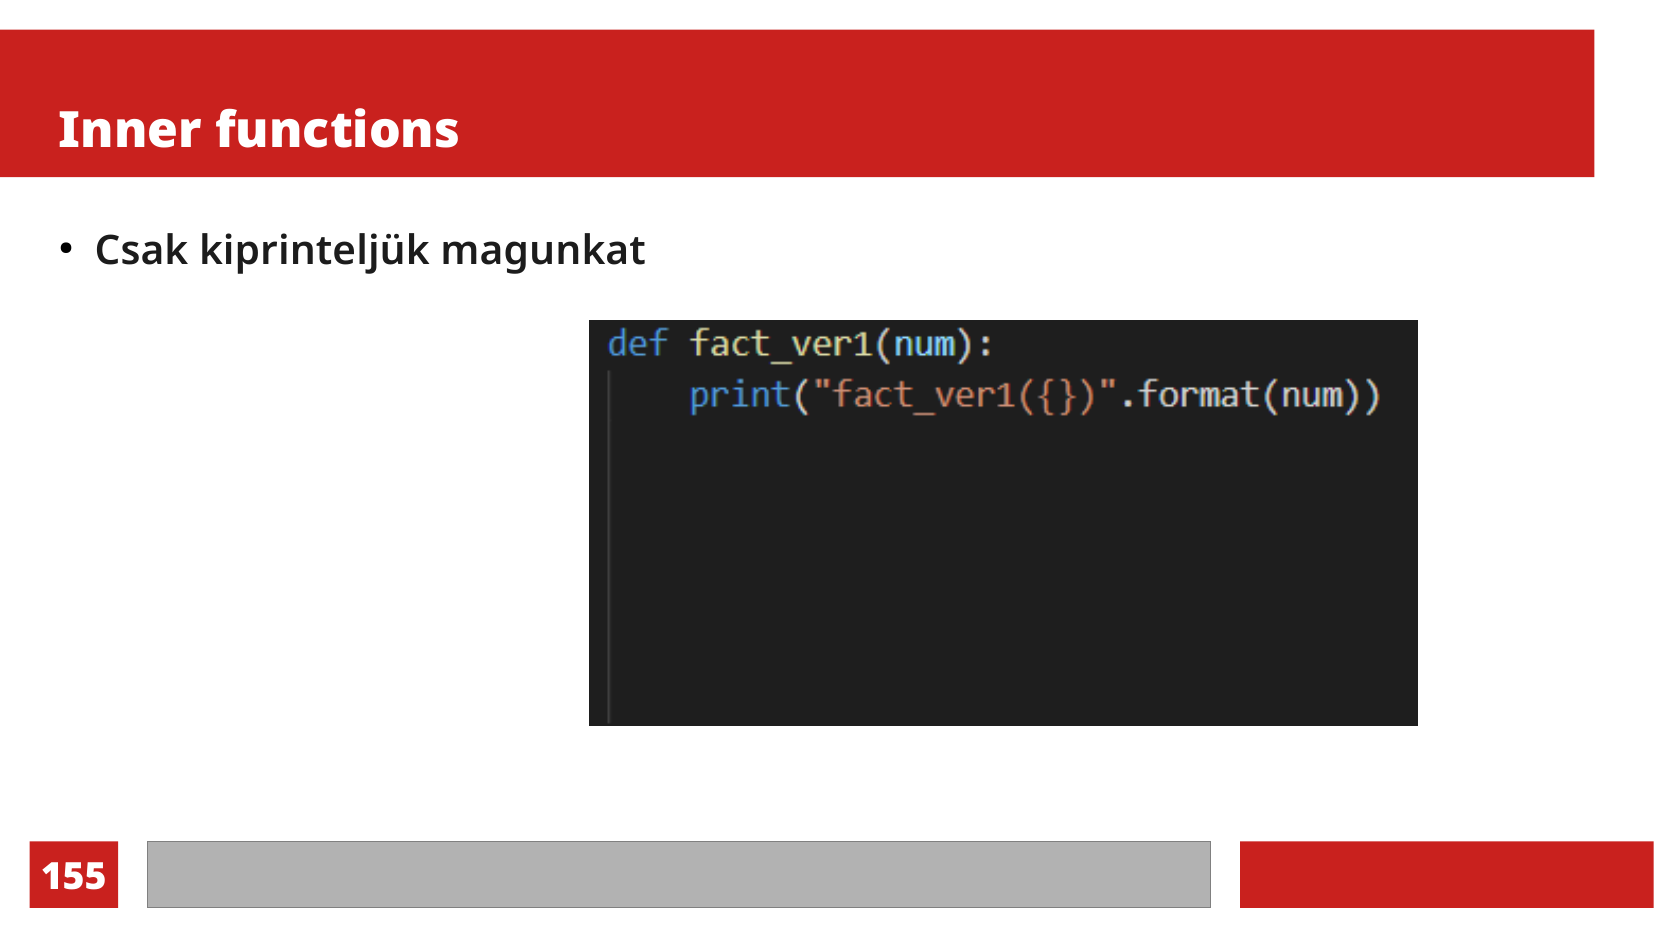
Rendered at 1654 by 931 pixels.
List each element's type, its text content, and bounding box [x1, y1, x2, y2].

title Inner functions [59, 44, 1595, 163]
list Csak kiprinteljük magunkat [59, 221, 1565, 739]
picture [589, 320, 1418, 726]
